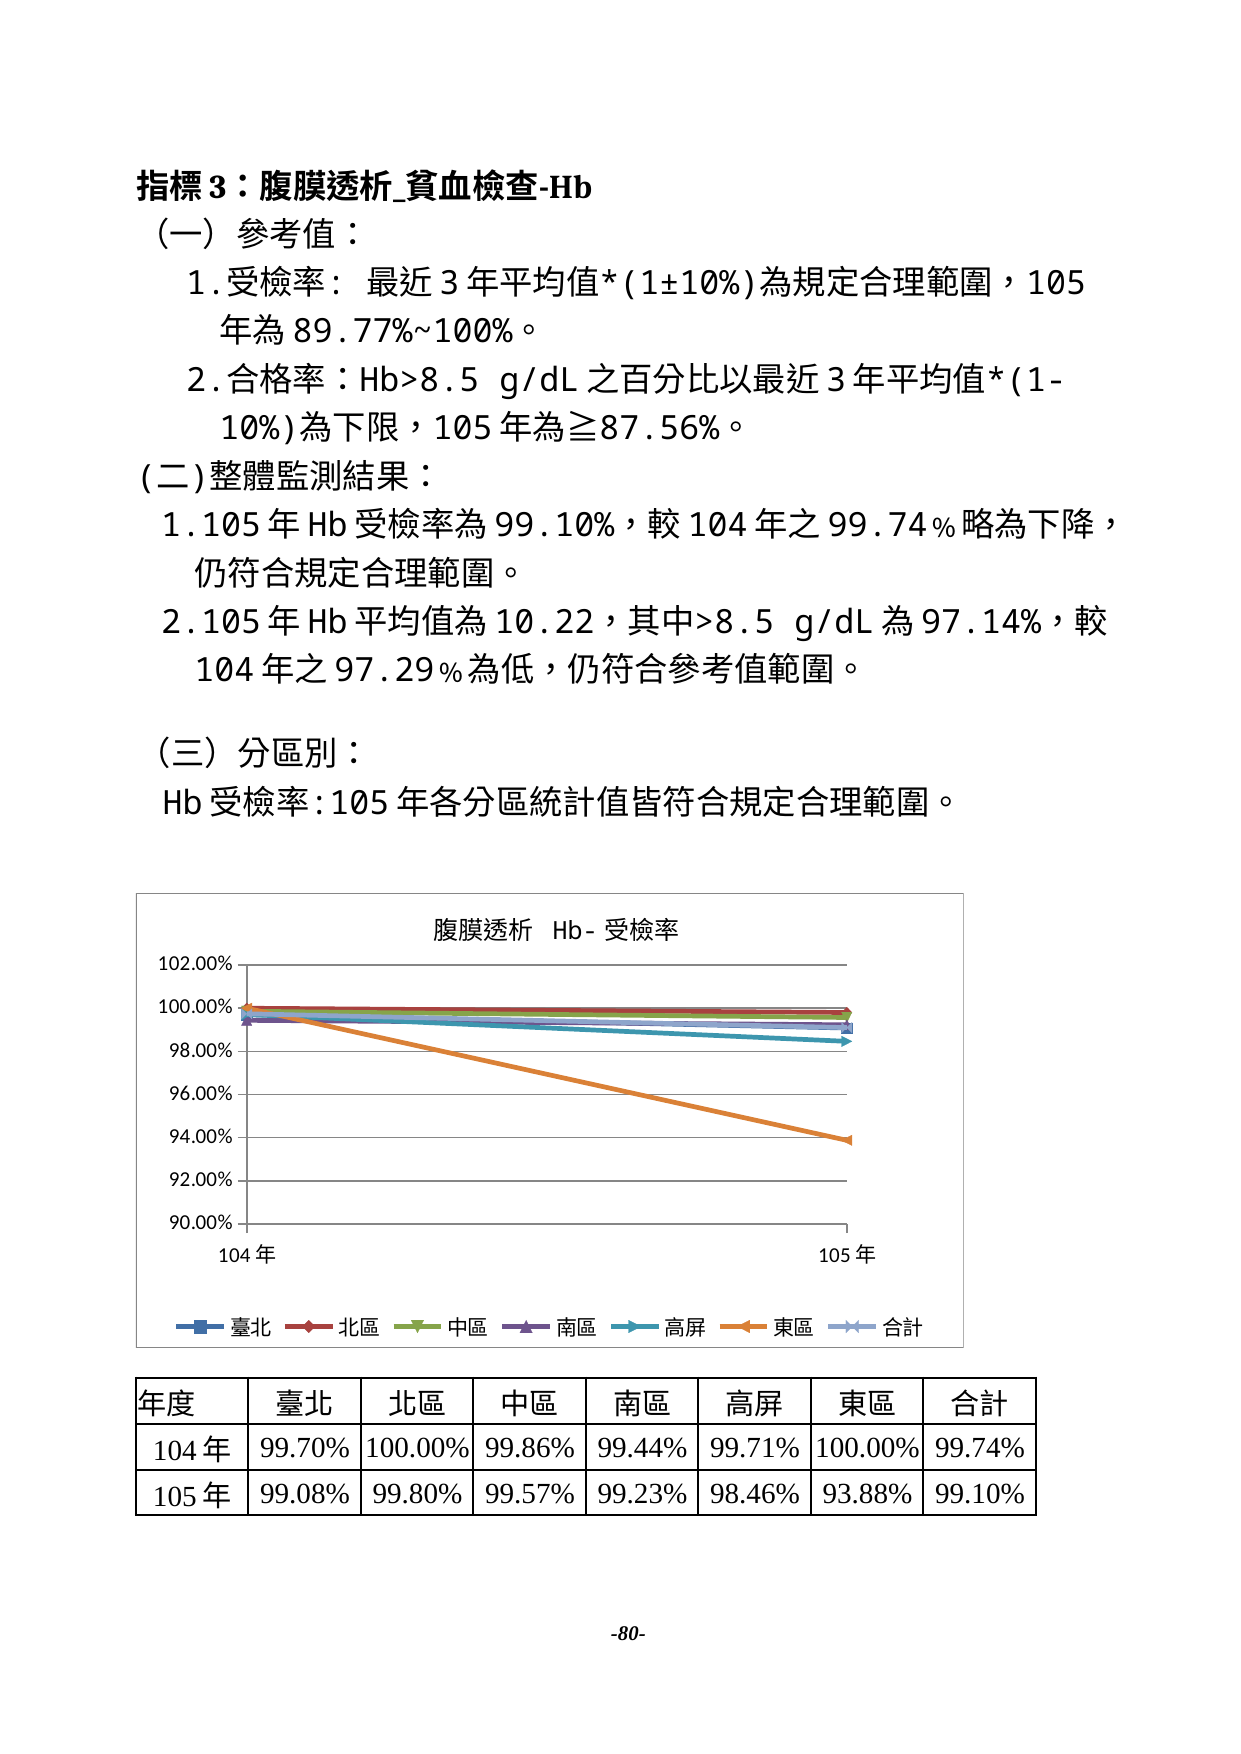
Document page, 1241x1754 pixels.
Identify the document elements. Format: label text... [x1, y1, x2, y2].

table_cell 99.71% [699, 1425, 810, 1468]
table_header （三）分區別： Hb受檢率:105年各分區統計值皆符合規定合理範圍。 [136, 692, 1014, 858]
table_cell 99.10% [924, 1471, 1035, 1514]
table_header 南區 [587, 1379, 697, 1422]
text （一）參考值： [136, 208, 1122, 256]
table_cell 99.86% [474, 1425, 585, 1468]
table_header 東區 [812, 1379, 922, 1422]
table_cell 100.00% [362, 1425, 472, 1468]
text 1.105年Hb受檢率為99.10%，較104年之99.74﹪略為下降，仍符合規定合理範圍。 [161, 498, 1122, 595]
text 2.105年Hb平均值為10.22，其中>8.5 g/dL為97.14%，較104年之97.29﹪為低，仍符合參考值範圍。 [161, 595, 1122, 692]
table_cell [136, 858, 1007, 893]
table_header 北區 [362, 1379, 472, 1422]
table_header 臺北 [249, 1379, 360, 1422]
table_cell 99.80% [362, 1471, 472, 1514]
text (二)整體監測結果： [136, 449, 1122, 498]
table_cell 104年 [137, 1425, 247, 1468]
table_header 中區 [474, 1379, 585, 1422]
table_header 合計 [924, 1379, 1035, 1422]
table_cell 93.88% [812, 1471, 922, 1514]
table_cell 99.70% [249, 1425, 360, 1468]
table_cell 99.23% [587, 1471, 697, 1514]
text 2.合格率：Hb>8.5 g/dL之百分比以最近3年平均值*(1-10%)為下限，105年為≧87.56%。 [186, 353, 1122, 449]
table_header 年度 [137, 1379, 247, 1422]
table_cell 99.08% [249, 1471, 360, 1514]
text 1.受檢率: 最近3年平均值*(1±10%)為規定合理範圍，105年為89.77%~100%。 [186, 256, 1122, 353]
table_header 高屏 [699, 1379, 810, 1422]
subtitle 指標3：腹膜透析_貧血檢查-Hb [136, 159, 1122, 208]
table_cell 99.57% [474, 1471, 585, 1514]
table_cell [1007, 858, 1014, 893]
table_cell 100.00% [812, 1425, 922, 1468]
table_cell 98.46% [699, 1471, 810, 1514]
table_cell 105年 [137, 1471, 247, 1514]
table_cell 99.44% [587, 1425, 697, 1468]
table_cell 99.74% [924, 1425, 1035, 1468]
